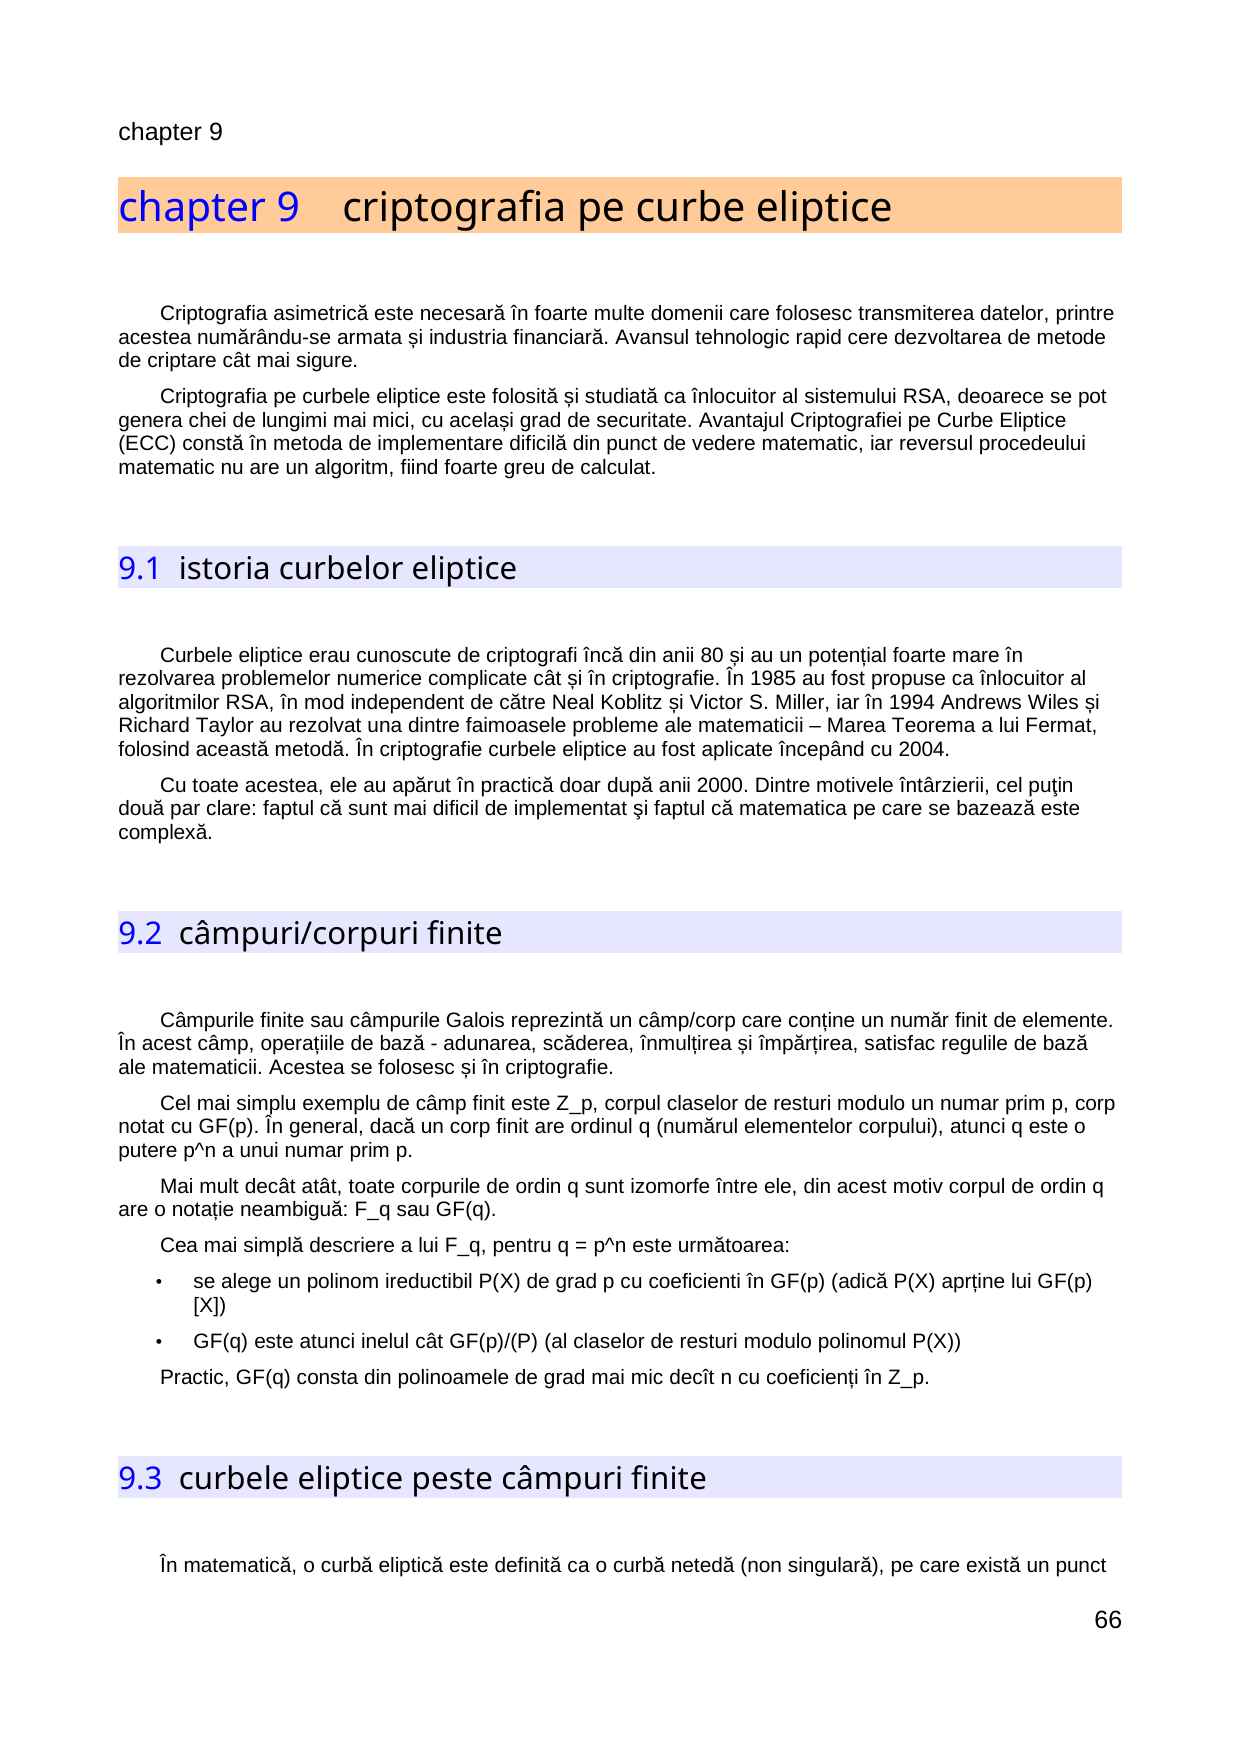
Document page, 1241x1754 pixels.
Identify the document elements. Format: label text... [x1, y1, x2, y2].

subtitle câmpuri/corpuri finite [118, 911, 1122, 953]
text Câmpurile finite sau câmpurile Galois reprezintă un câmp/corp care conține un număr finit de elemente. În acest câmp, operațiile de bază - adunarea, scăderea, înmulțirea și împărțirea, satisfac regulile de bază ale matematicii. Acestea se folosesc și în criptografie. [118, 1008, 1122, 1079]
subtitle istoria curbelor eliptice [118, 546, 1122, 588]
text În matematică, o curbă eliptică este definită ca o curbă netedă (non singulară), pe care există un punct [118, 1553, 1122, 1577]
text Curbele eliptice erau cunoscute de criptografi încă din anii 80 și au un potențial foarte mare în rezolvarea problemelor numerice complicate cât și în criptografie. În 1985 au fost propuse ca înlocuitor al algoritmilor RSA, în mod independent de către Neal Koblitz și Victor S. Miller, iar în 1994 Andrews Wiles și Richard Taylor au rezolvat una dintre faimoasele probleme ale matematicii – Marea Teorema a lui Fermat, folosind această metodă. În criptografie curbele eliptice au fost aplicate începând cu 2004. [118, 643, 1122, 761]
text Cea mai simplă descriere a lui F_q, pentru q = p^n este următoarea: [118, 1234, 1122, 1257]
text Practic, GF(q) consta din polinoamele de grad mai mic decît n cu coeficienți în Z_p. [118, 1366, 1122, 1389]
text Cel mai simplu exemplu de câmp finit este Z_p, corpul claselor de resturi modulo un numar prim p, corp notat cu GF(p). În general, dacă un corp finit are ordinul q (numărul elementelor corpului), atunci q este o putere p^n a unui numar prim p. [118, 1091, 1122, 1162]
list se alege un polinom ireductibil P(X) de grad p cu coeficienti în GF(p) (adică P(X) aprține lui GF(p)[X]) [156, 1270, 1122, 1317]
text Cu toate acestea, ele au apărut în practică doar după anii 2000. Dintre motivele întârzierii, cel puţin două par clare: faptul că sunt mai dificil de implementat şi faptul că matematica pe care se bazează este complexă. [118, 773, 1122, 844]
text Mai mult decât atât, toate corpurile de ordin q sunt izomorfe între ele, din acest motiv corpul de ordin q are o notație neambiguă: F_q sau GF(q). [118, 1174, 1122, 1221]
text Criptografia pe curbele eliptice este folosită și studiată ca înlocuitor al sistemului RSA, deoarece se pot genera chei de lungimi mai mici, cu același grad de securitate. Avantajul Criptografiei pe Curbe Eliptice (ECC) constă în metoda de implementare dificilă din punct de vedere matematic, iar reversul procedeului matematic nu are un algoritm, fiind foarte greu de calculat. [118, 385, 1122, 479]
list GF(q) este atunci inelul cât GF(p)/(P) (al claselor de resturi modulo polinomul P(X)) [156, 1329, 1122, 1353]
text Criptografia asimetrică este necesară în foarte multe domenii care folosesc transmiterea datelor, printre acestea numărându-se armata și industria financiară. Avansul tehnologic rapid cere dezvoltarea de metode de criptare cât mai sigure. [118, 302, 1122, 372]
subtitle criptografia pe curbe eliptice [118, 177, 1122, 233]
subtitle curbele eliptice peste câmpuri finite [118, 1456, 1122, 1498]
